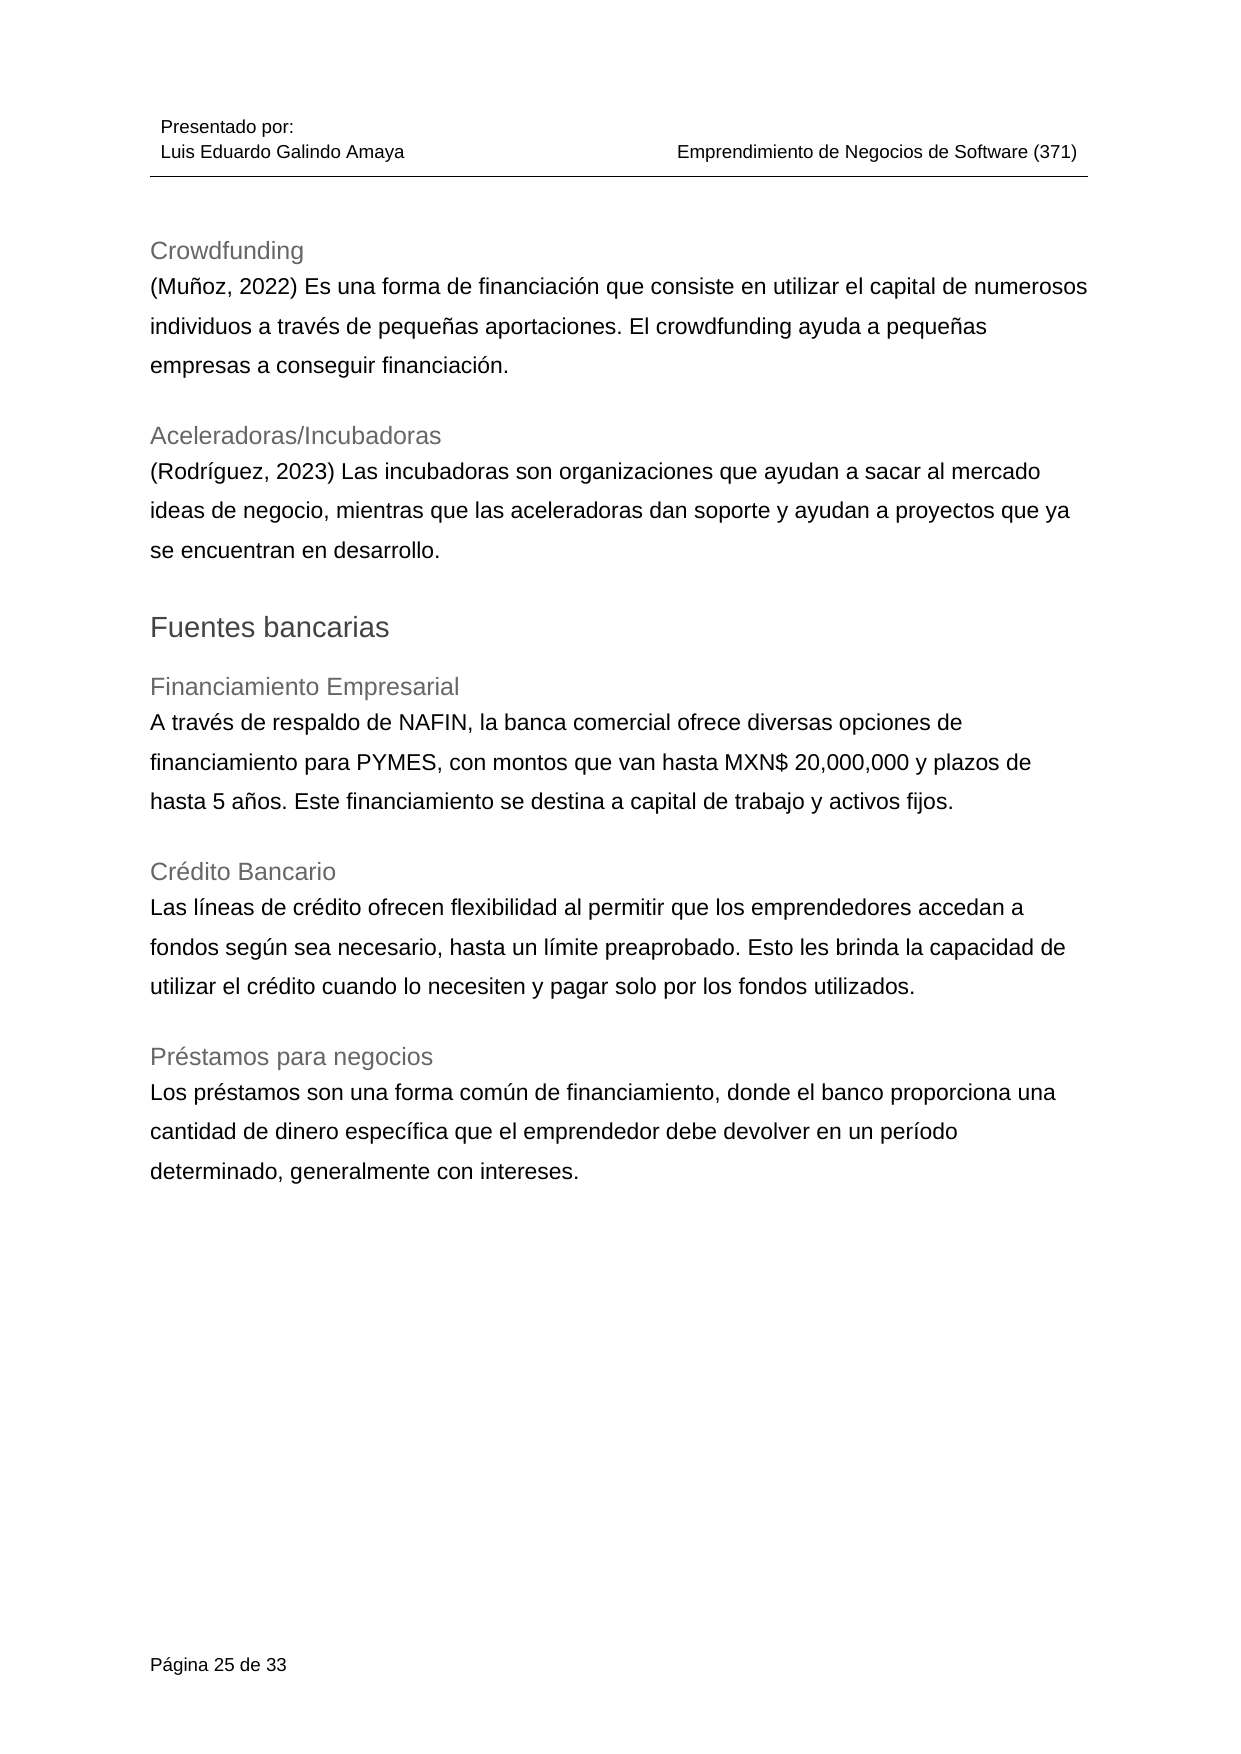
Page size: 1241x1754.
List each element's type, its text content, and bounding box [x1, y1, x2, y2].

text Las líneas de crédito ofrecen flexibilidad al permitir que los emprendedores accedan a fondos según sea necesario, hasta un límite preaprobado. Esto les brinda la capacidad de utilizar el crédito cuando lo necesiten y pagar solo por los fondos utilizados. [150, 894, 1090, 999]
subtitle Financiamiento Empresarial [150, 672, 1090, 701]
text Los préstamos son una forma común de financiamiento, donde el banco proporciona una cantidad de dinero específica que el emprendedor debe devolver en un período determinado, generalmente con intereses. [150, 1079, 1090, 1184]
subtitle Aceleradoras/Incubadoras [150, 421, 1090, 449]
subtitle Fuentes bancarias [150, 609, 1090, 643]
text (Rodríguez, 2023) Las incubadoras son organizaciones que ayudan a sacar al mercado ideas de negocio, mientras que las aceleradoras dan soporte y ayudan a proyectos que ya se encuentran en desarrollo. [150, 458, 1090, 563]
text (Muñoz, 2022) Es una forma de financiación que consiste en utilizar el capital de numerosos individuos a través de pequeñas aportaciones. El crowdfunding ayuda a pequeñas empresas a conseguir financiación. [150, 273, 1090, 378]
text A través de respaldo de NAFIN, la banca comercial ofrece diversas opciones de financiamiento para PYMES, con montos que van hasta MXN$ 20,000,000 y plazos de hasta 5 años. Este financiamiento se destina a capital de trabajo y activos fijos. [150, 709, 1090, 815]
subtitle Crowdfunding [150, 236, 1090, 265]
subtitle Crédito Bancario [150, 857, 1090, 886]
subtitle Préstamos para negocios [150, 1042, 1090, 1070]
